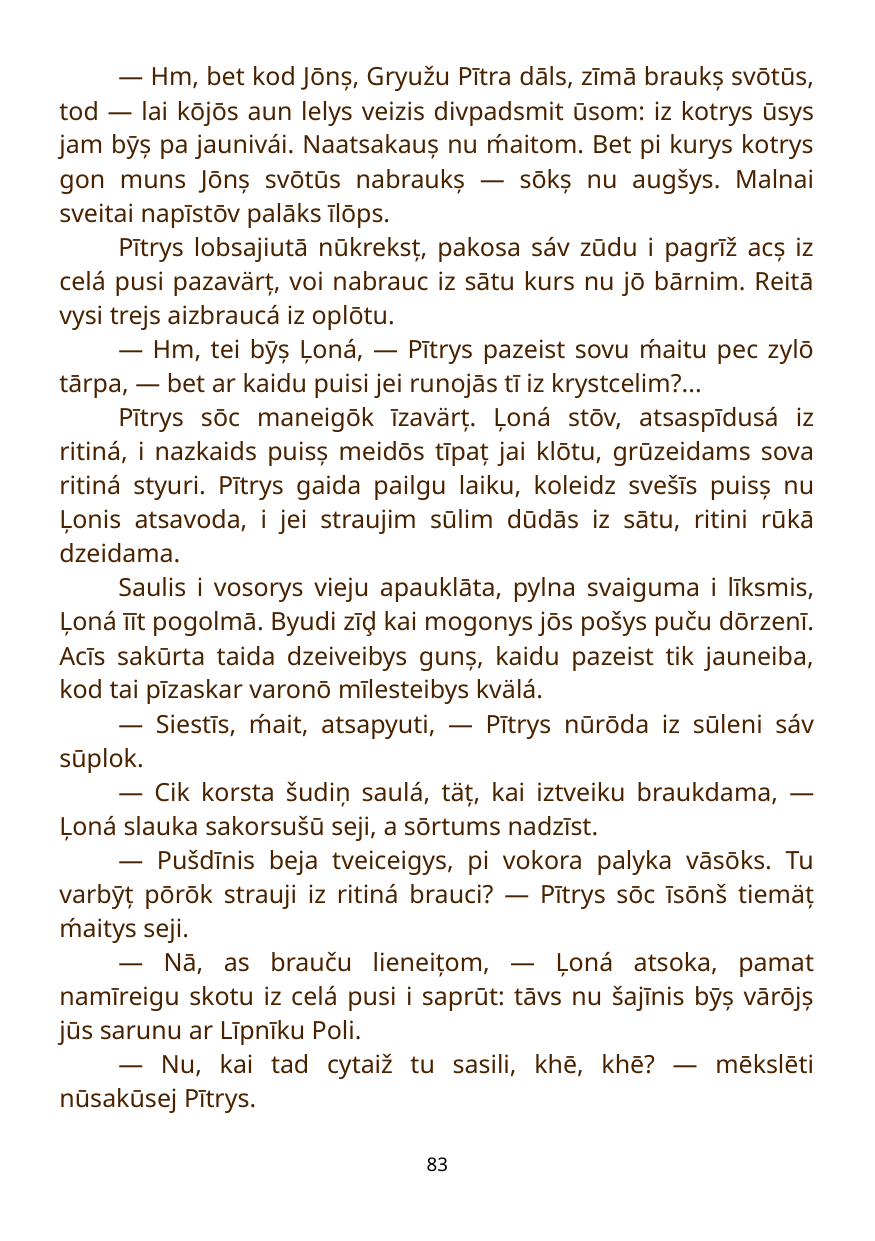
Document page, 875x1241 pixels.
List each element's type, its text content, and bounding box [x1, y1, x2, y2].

text — Nu, kai tad cytaiž tu sasili, khē, khē? — mēkslēti nūsakūsej Pītrys. [59, 1047, 815, 1115]
text — Siestīs, ḿait, atsapyuti, — Pītrys nūrōda iz sūleni sáv sūplok. [59, 706, 815, 774]
text — Hm, bet kod Jōnș, Gryužu Pītra dāls, zīmā braukș svōtūs, tod — lai kōjōs aun lelys veizis divpadsmit ūsom: iz kotrys ūsys jam bȳș pa jaunivái. Naatsakauș nu ḿaitom. Bet pi kurys kotrys gon muns Jōnș svōtūs nabraukș — sōkș nu augšys. Malnai sveitai napīstōv palāks īlōps. [59, 59, 815, 229]
text — Pušdīnis beja tveiceigys, pi vokora palyka vāsōks. Tu varbȳț pōrōk strauji iz ritiná brauci? — Pītrys sōc īsōnš tiemäț ḿaitys seji. [59, 842, 815, 945]
text Pītrys sōc maneigōk īzavärț. Ļoná stōv, atsaspīdusá iz ritiná, i nazkaids puisș meidōs tīpaț jai klōtu, grūzeidams sova ritiná styuri. Pītrys gaida pailgu laiku, koleidz svešīs puisș nu Ļonis atsavoda, i jei straujim sūlim dūdās iz sātu, ritini rūkā dzeidama. [59, 400, 815, 570]
text — Nā, as brauču lieneițom, — Ļoná atsoka, pamat namīreigu skotu iz celá pusi i saprūt: tāvs nu šajīnis bȳș vārōjș jūs sarunu ar Līpnīku Poli. [59, 945, 815, 1047]
text Saulis i vosorys vieju apauklāta, pylna svaiguma i līksmis, Ļoná īīt pogolmā. Byudi zīḑ kai mogonys jōs pošys puču dōrzenī. Acīs sakūrta taida dzeiveibys gunș, kaidu pazeist tik jauneiba, kod tai pīzaskar varonō mīlesteibys kvälá. [59, 570, 815, 706]
text Pītrys lobsajiutā nūkreksț, pakosa sáv zūdu i pagrīž acș iz celá pusi pazavärț, voi nabrauc iz sātu kurs nu jō bārnim. Reitā vysi trejs aizbraucá iz oplōtu. [59, 229, 815, 332]
text — Hm, tei bȳș Ļoná, — Pītrys pazeist sovu ḿaitu pec zylō tārpa, — bet ar kaidu puisi jei runojās tī iz krystcelim?... [59, 332, 815, 400]
text — Cik korsta šudiņ saulá, täț, kai iztveiku braukdama, — Ļoná slauka sakorsušū seji, a sōrtums nadzīst. [59, 774, 815, 842]
